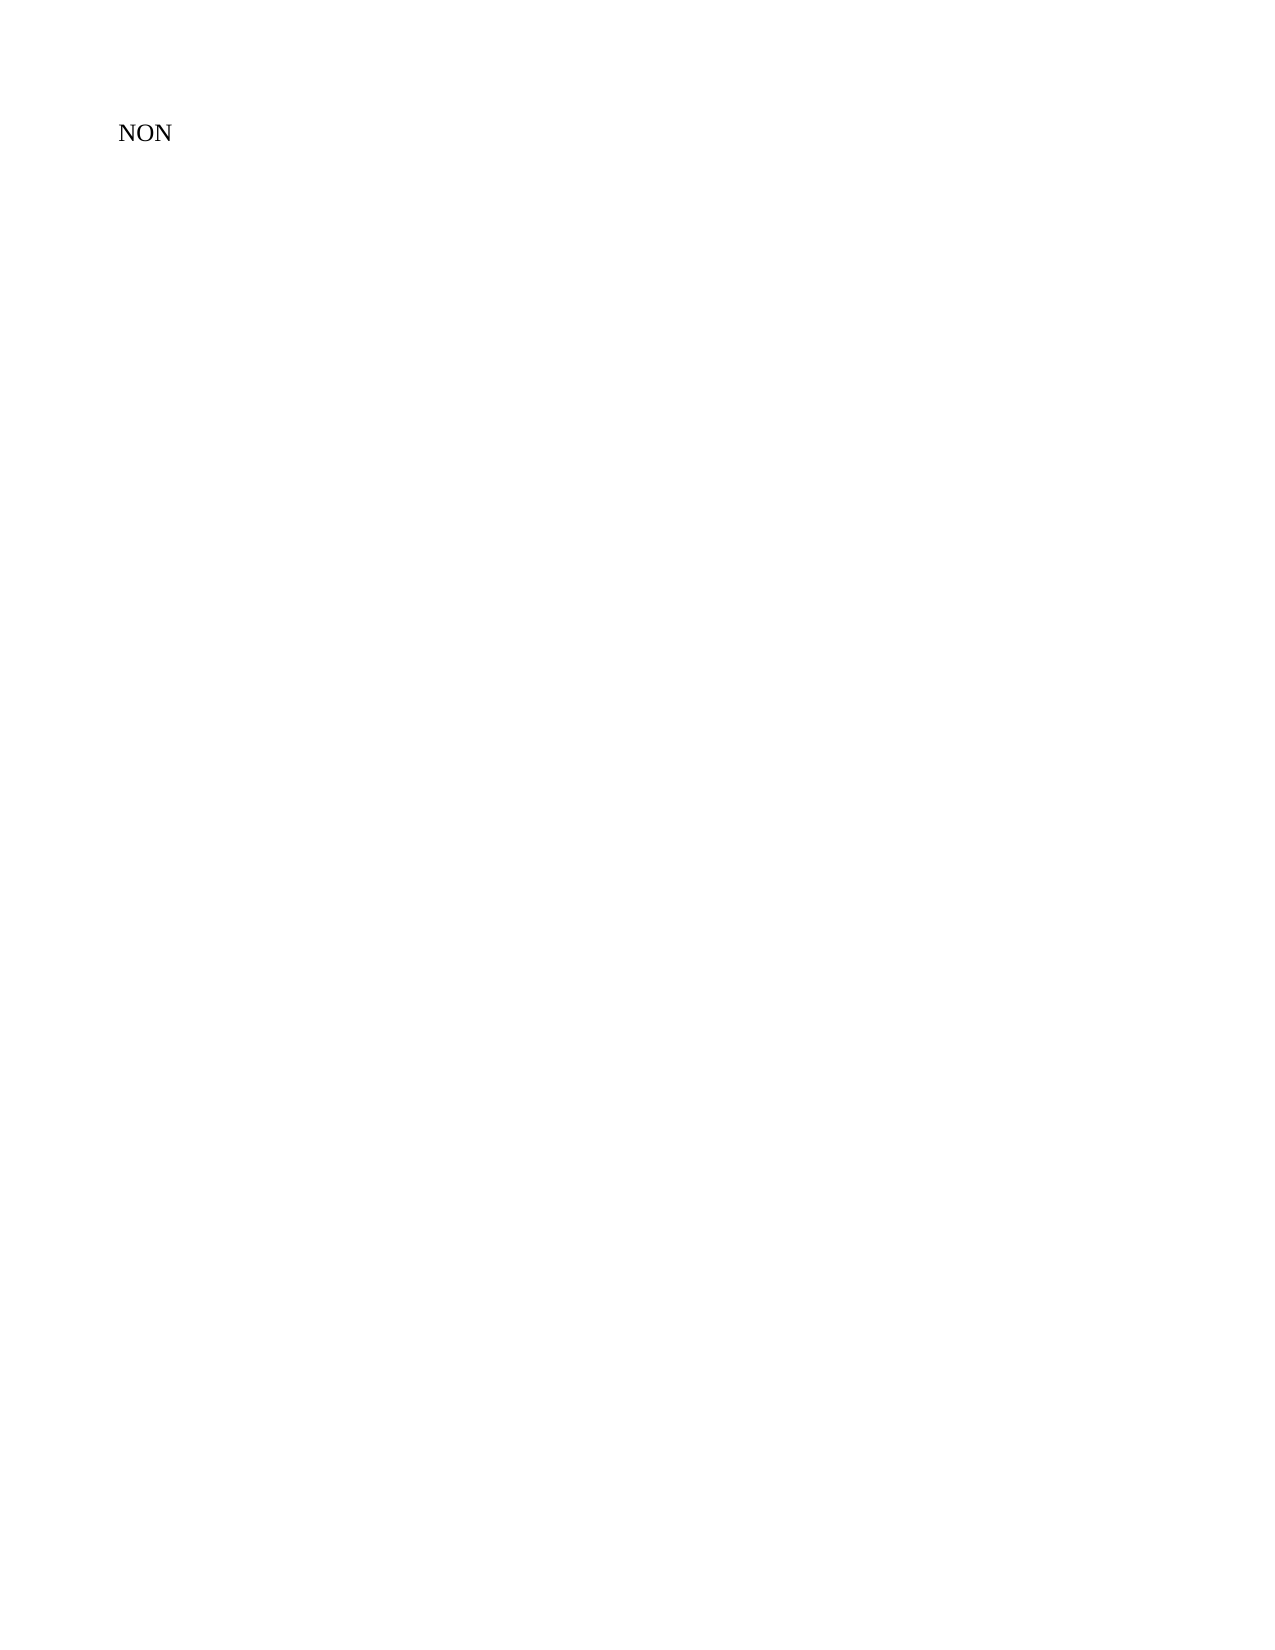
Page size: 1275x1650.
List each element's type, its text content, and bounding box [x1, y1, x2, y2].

text NON [118, 118, 1157, 147]
